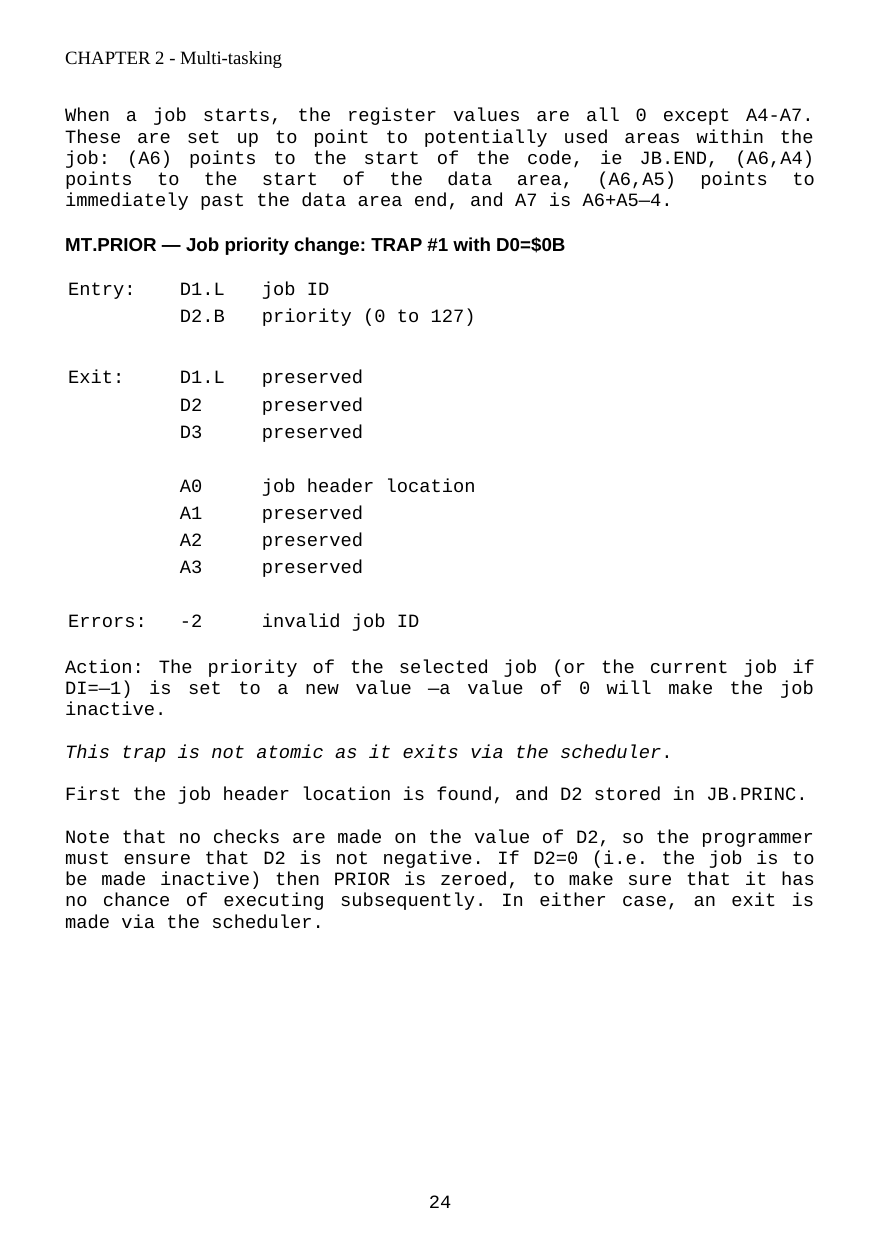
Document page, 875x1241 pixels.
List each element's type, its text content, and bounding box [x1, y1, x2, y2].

table_header D1.L [177, 277, 259, 304]
subtitle MT.PRIOR — Job priority change: TRAP #1 with D0=$0B [65, 234, 815, 255]
table_cell [65, 582, 177, 609]
table_cell preserved [259, 501, 815, 528]
table_cell Errors: [65, 609, 177, 636]
table_cell preserved [259, 420, 815, 447]
table_cell [259, 582, 815, 609]
table_cell A0 [177, 474, 259, 501]
text Note that no checks are made on the value of D2, so the programmer must ensure that D2 is not negative. If D2=0 (i.e. the job is to be made inactive) then PRIOR is zeroed, to make sure that it has no chance of executing subsequently. In either case, an exit is made via the scheduler. [65, 827, 815, 934]
table_cell job header location [259, 474, 815, 501]
text When a job starts, the register values are all 0 except A4-A7. These are set up to point to potentially used areas within the job: (A6) points to the start of the code, ie JB.END, (A6,A4) points to the start of the data area, (A6,A5) points to immediately past the data area end, and A7 is A6+A5—4. [65, 106, 815, 212]
table_cell D2.B [177, 304, 259, 331]
table_cell [259, 447, 815, 474]
table_cell [259, 331, 815, 365]
table_cell [65, 393, 177, 419]
table_cell Exit: [65, 365, 177, 392]
table_header job ID [259, 277, 815, 304]
text Action: The priority of the selected job (or the current job if DI=—1) is set to a new value —a value of 0 will make the job inactive. [65, 657, 815, 721]
table_cell D1.L [177, 365, 259, 392]
table_cell preserved [259, 365, 815, 392]
table_cell [177, 331, 259, 365]
text This trap is not atomic as it exits via the scheduler. [65, 742, 815, 764]
table_cell [177, 447, 259, 474]
table_cell -2 [177, 609, 259, 636]
table_cell D2 [177, 393, 259, 419]
table_cell [177, 582, 259, 609]
table_cell preserved [259, 528, 815, 555]
table_cell [65, 304, 177, 331]
table_cell [65, 331, 177, 365]
table_cell [65, 447, 177, 474]
table_cell priority (0 to 127) [259, 304, 815, 331]
table_cell A1 [177, 501, 259, 528]
text First the job header location is found, and D2 stored in JB.PRINC. [65, 785, 815, 806]
table_cell A2 [177, 528, 259, 555]
table_cell [65, 474, 177, 501]
table_header Entry: [65, 277, 177, 304]
table_cell [65, 555, 177, 582]
table_cell [65, 501, 177, 528]
table_cell [65, 528, 177, 555]
table_cell [65, 420, 177, 447]
table_cell preserved [259, 393, 815, 419]
table_cell preserved [259, 555, 815, 582]
table_cell invalid job ID [259, 609, 815, 636]
table_cell D3 [177, 420, 259, 447]
table_cell A3 [177, 555, 259, 582]
